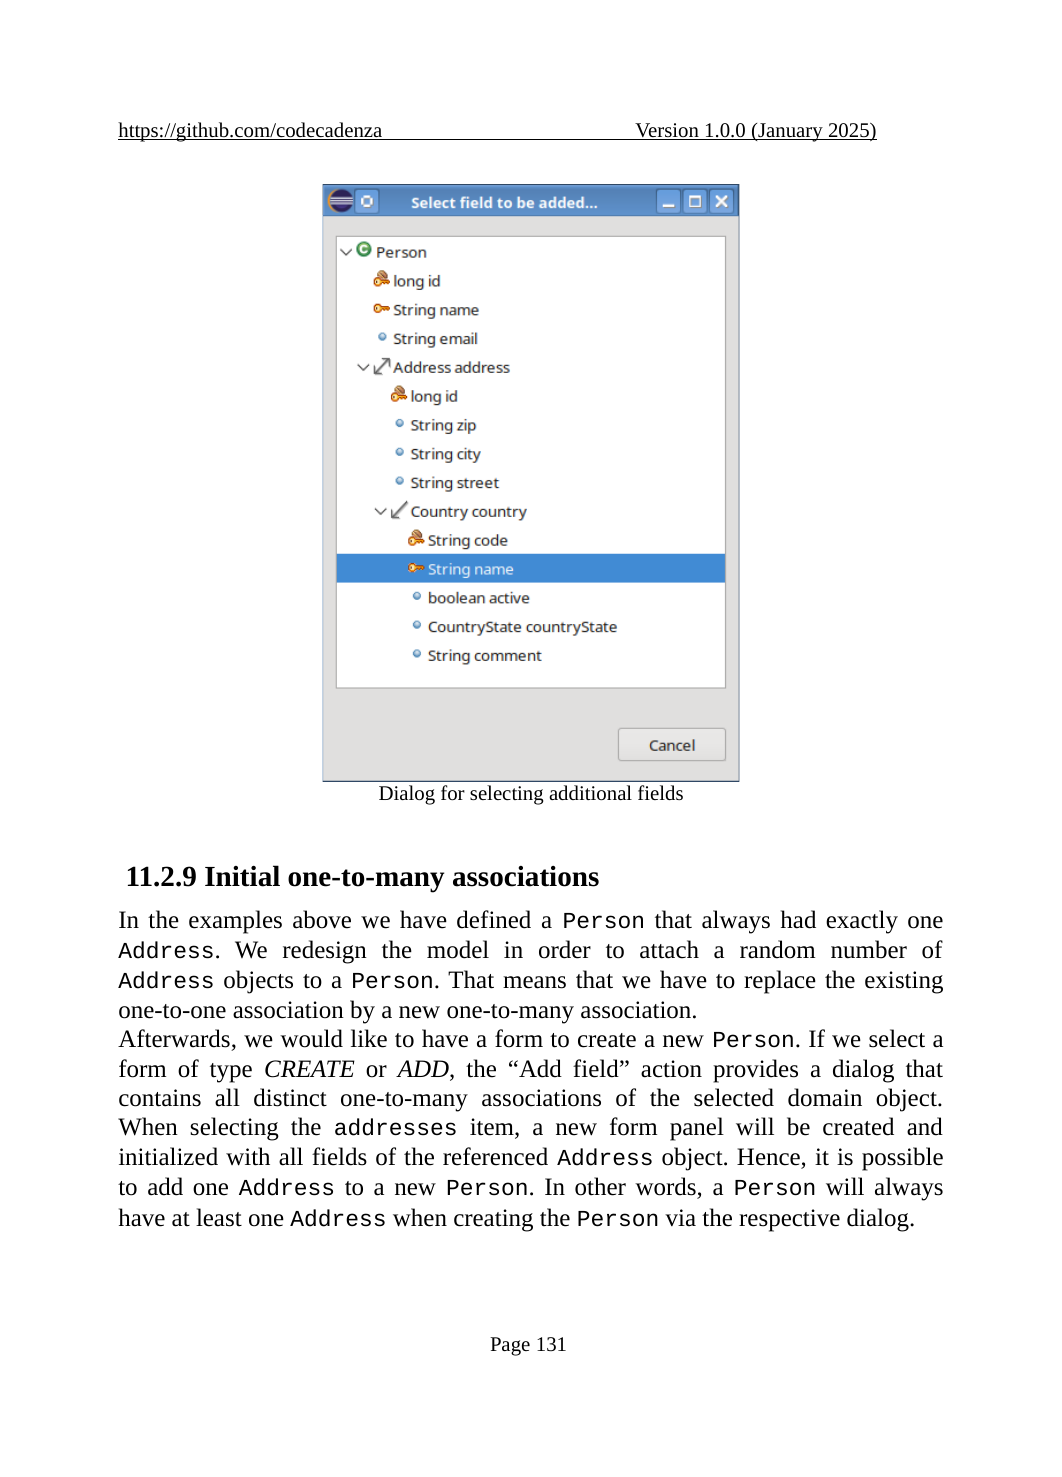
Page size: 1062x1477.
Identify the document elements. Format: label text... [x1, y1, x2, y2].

text In the examples above we have defined a Person that always had exactly one Address. We redesign the model in order to attach a random number of Address objects to a Person. That means that we have to replace the existing one-to-one association by a new one-to-many association. [118, 905, 944, 1024]
text Dialog for selecting additional fields [322, 782, 739, 805]
picture [322, 184, 740, 782]
text Afterwards, we would like to have a form to create a new Person. If we select a form of type CREATE or ADD, the “Add field” action provides a dialog that contains all distinct one-to-many associations of the selected domain object. When selecting the addresses item, a new form panel will be created and initialized with all fields of the referenced Address object. Hence, it is possible to add one Address to a new Person. In other words, a Person will always have at least one Address when creating the Person via the respective dialog. [118, 1024, 944, 1233]
subtitle Initial one-to-many associations [118, 859, 944, 892]
